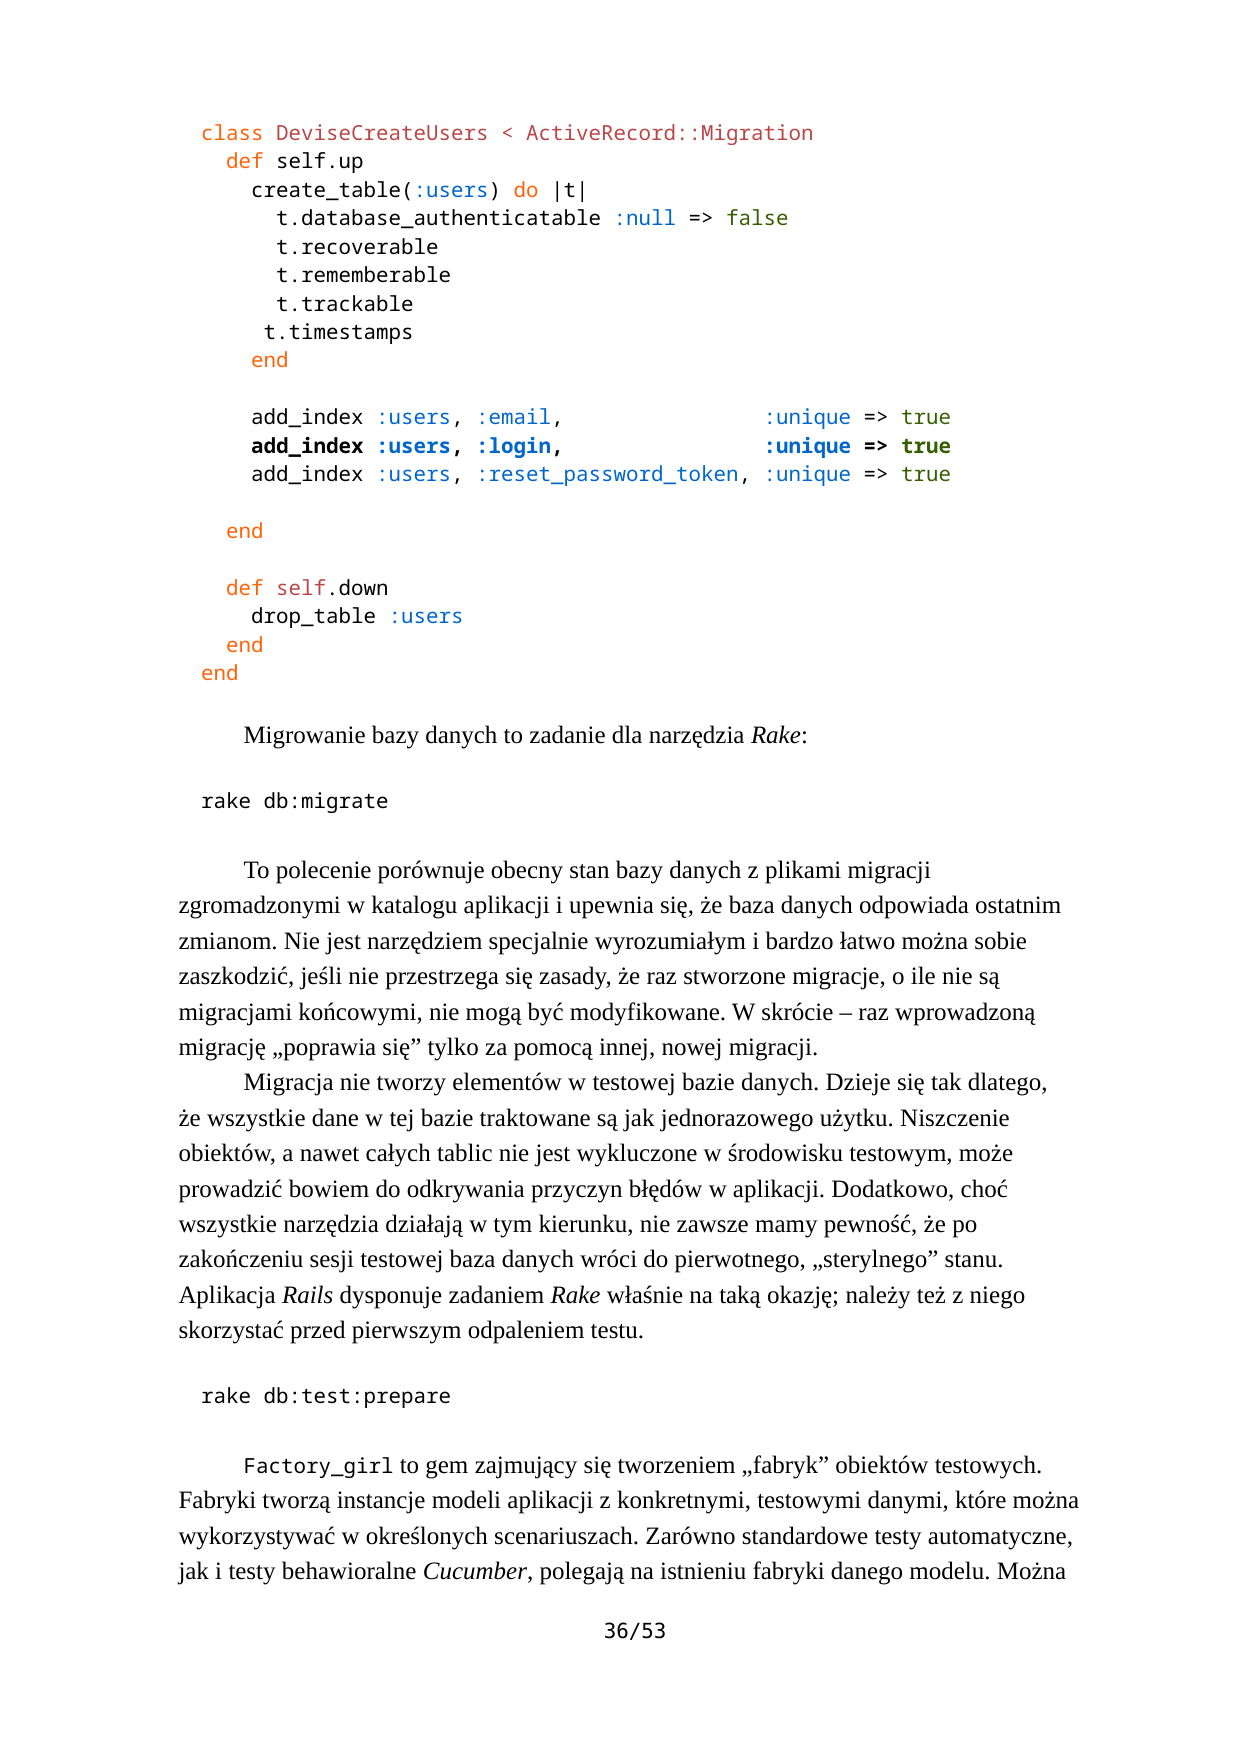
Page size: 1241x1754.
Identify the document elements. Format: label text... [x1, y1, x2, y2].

text To polecenie porównuje obecny stan bazy danych z plikami migracji zgromadzonymi w katalogu aplikacji i upewnia się, że baza danych odpowiada ostatnim zmianom. Nie jest narzędziem specjalnie wyrozumiałym i bardzo łatwo można sobie zaszkodzić, jeśli nie przestrzega się zasady, że raz stworzone migracje, o ile nie są migracjami końcowymi, nie mogą być modyfikowane. W skrócie – raz wprowadzoną migrację „poprawia się” tylko za pomocą innej, nowej migracji. [178, 850, 1093, 1062]
text Migrowanie bazy danych to zadanie dla narzędzia Rake: [178, 715, 1093, 751]
text Factory_girl to gem zajmujący się tworzeniem „fabryk” obiektów testowych. Fabryki tworzą instancje modeli aplikacji z konkretnymi, testowymi danymi, które można wykorzystywać w określonych scenariuszach. Zarówno standardowe testy automatyczne, jak i testy behawioralne Cucumber, polegają na istnieniu fabryki danego modelu. Można [178, 1445, 1093, 1587]
table_header class DeviseCreateUsers < ActiveRecord::Migration def self.up create_table(:users) do |t| t.database_authenticatable :null => false t.recoverable t.rememberable t.trackable t.timestamps end add_index :users, :email, :unique => true add_index :users, :login, :unique => true add_index :users, :reset_password_token, :unique => true end def self.down drop_table :users end end [177, 118, 1093, 687]
text rake db:migrate [189, 786, 1093, 814]
text rake db:test:prepare [189, 1381, 1093, 1410]
text Migracja nie tworzy elementów w testowej bazie danych. Dzieje się tak dlatego, że wszystkie dane w tej bazie traktowane są jak jednorazowego użytku. Niszczenie obiektów, a nawet całych tablic nie jest wykluczone w środowisku testowym, może prowadzić bowiem do odkrywania przyczyn błędów w aplikacji. Dodatkowo, choć wszystkie narzędzia działają w tym kierunku, nie zawsze mamy pewność, że po zakończeniu sesji testowej baza danych wróci do pierwotnego, „sterylnego” stanu. Aplikacja Rails dysponuje zadaniem Rake właśnie na taką okazję; należy też z niego skorzystać przed pierwszym odpaleniem testu. [178, 1062, 1093, 1346]
